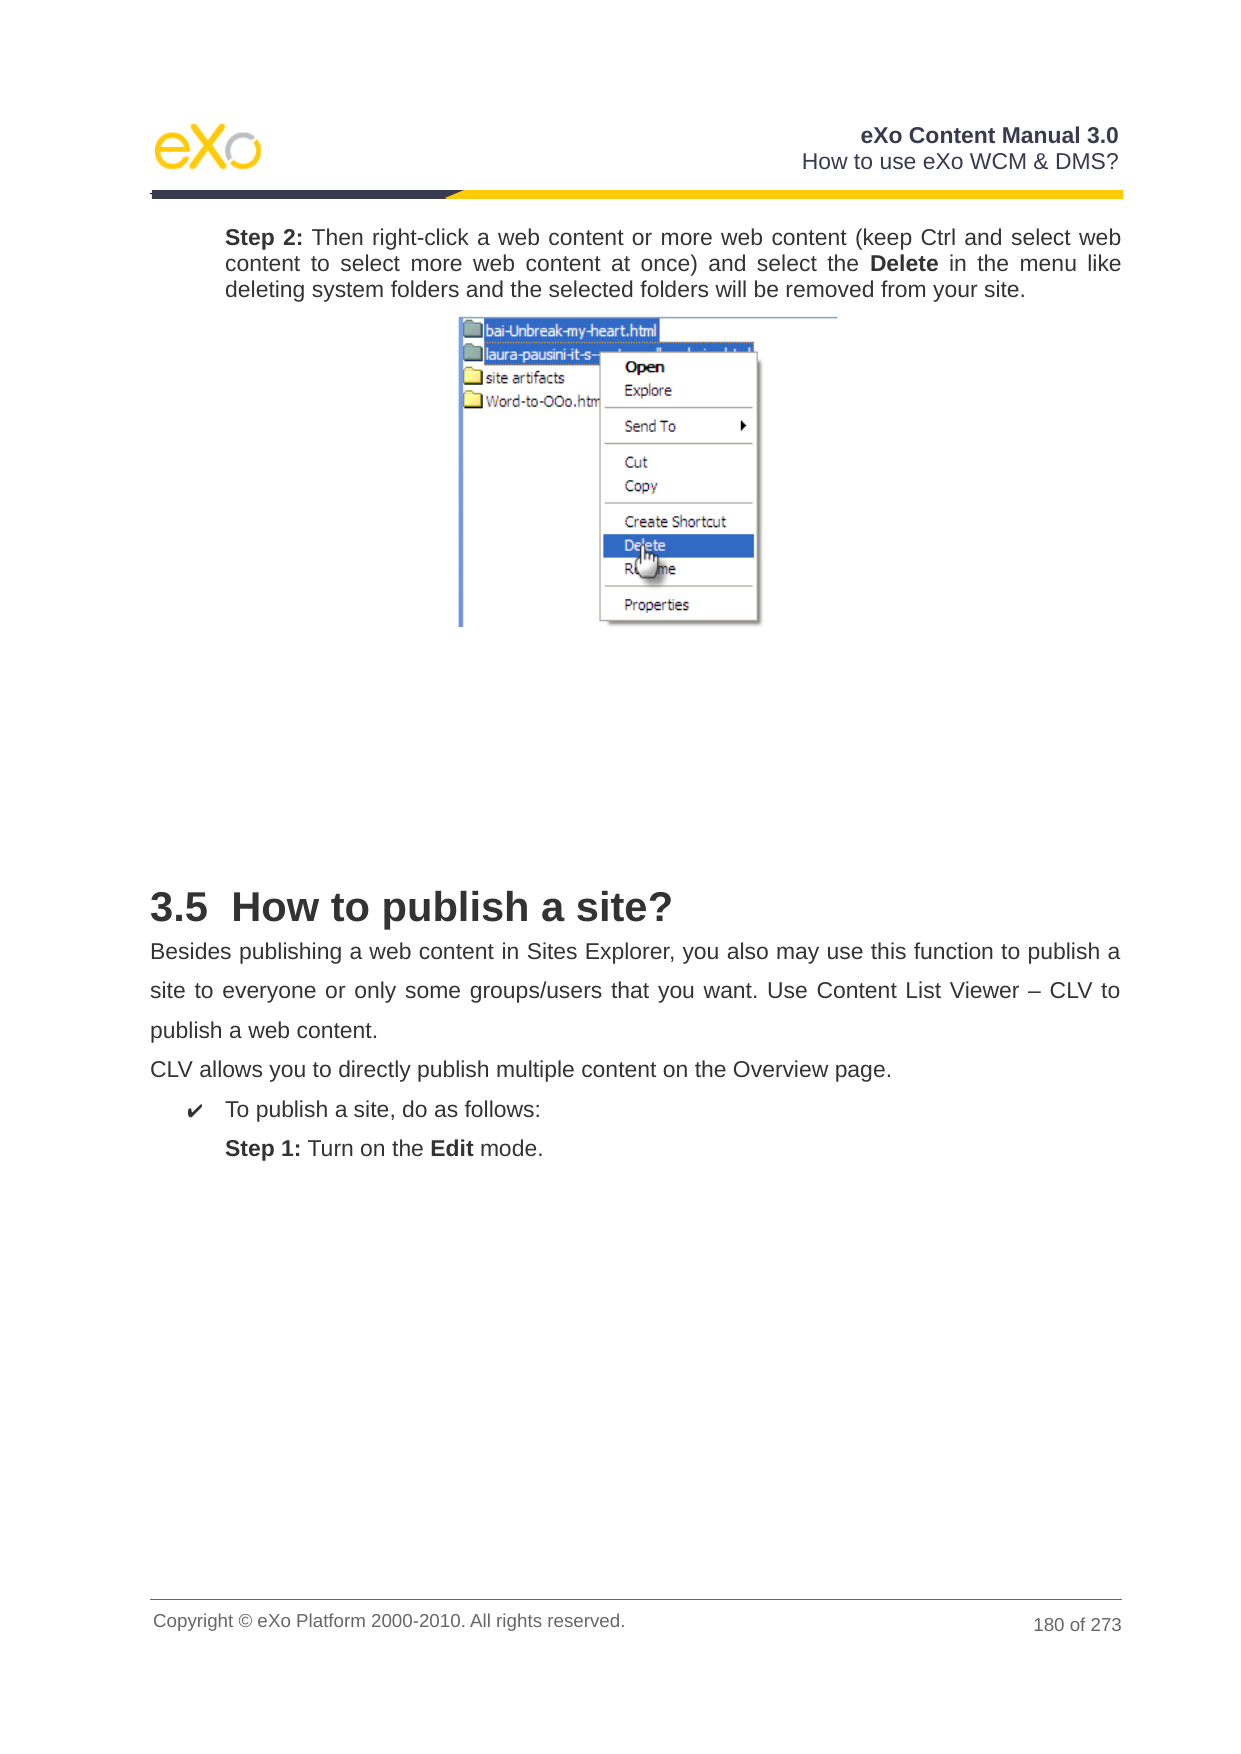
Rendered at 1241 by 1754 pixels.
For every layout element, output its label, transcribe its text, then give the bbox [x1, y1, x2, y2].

list To publish a site, do as follows: [187, 1096, 1122, 1122]
picture [155, 123, 262, 170]
picture [151, 190, 1124, 199]
list Step 2: Then right-click a web content or more web content (keep Ctrl and select web content to select more web content at once) and select the Delete in the menu like deleting system folders and the selected folders will be removed from your site. [187, 223, 1122, 303]
picture [458, 313, 838, 627]
text Besides publishing a web content in Sites Explorer, you also may use this function to publish a site to everyone or only some groups/users that you want. Use Content List Viewer – CLV to publish a web content. [150, 938, 1122, 1043]
text CLV allows you to directly publish multiple content on the Overview page. [150, 1056, 1122, 1082]
list Step 1: Turn on the Edit mode. [187, 1135, 1122, 1161]
subtitle How to publish a site? [150, 882, 1122, 930]
